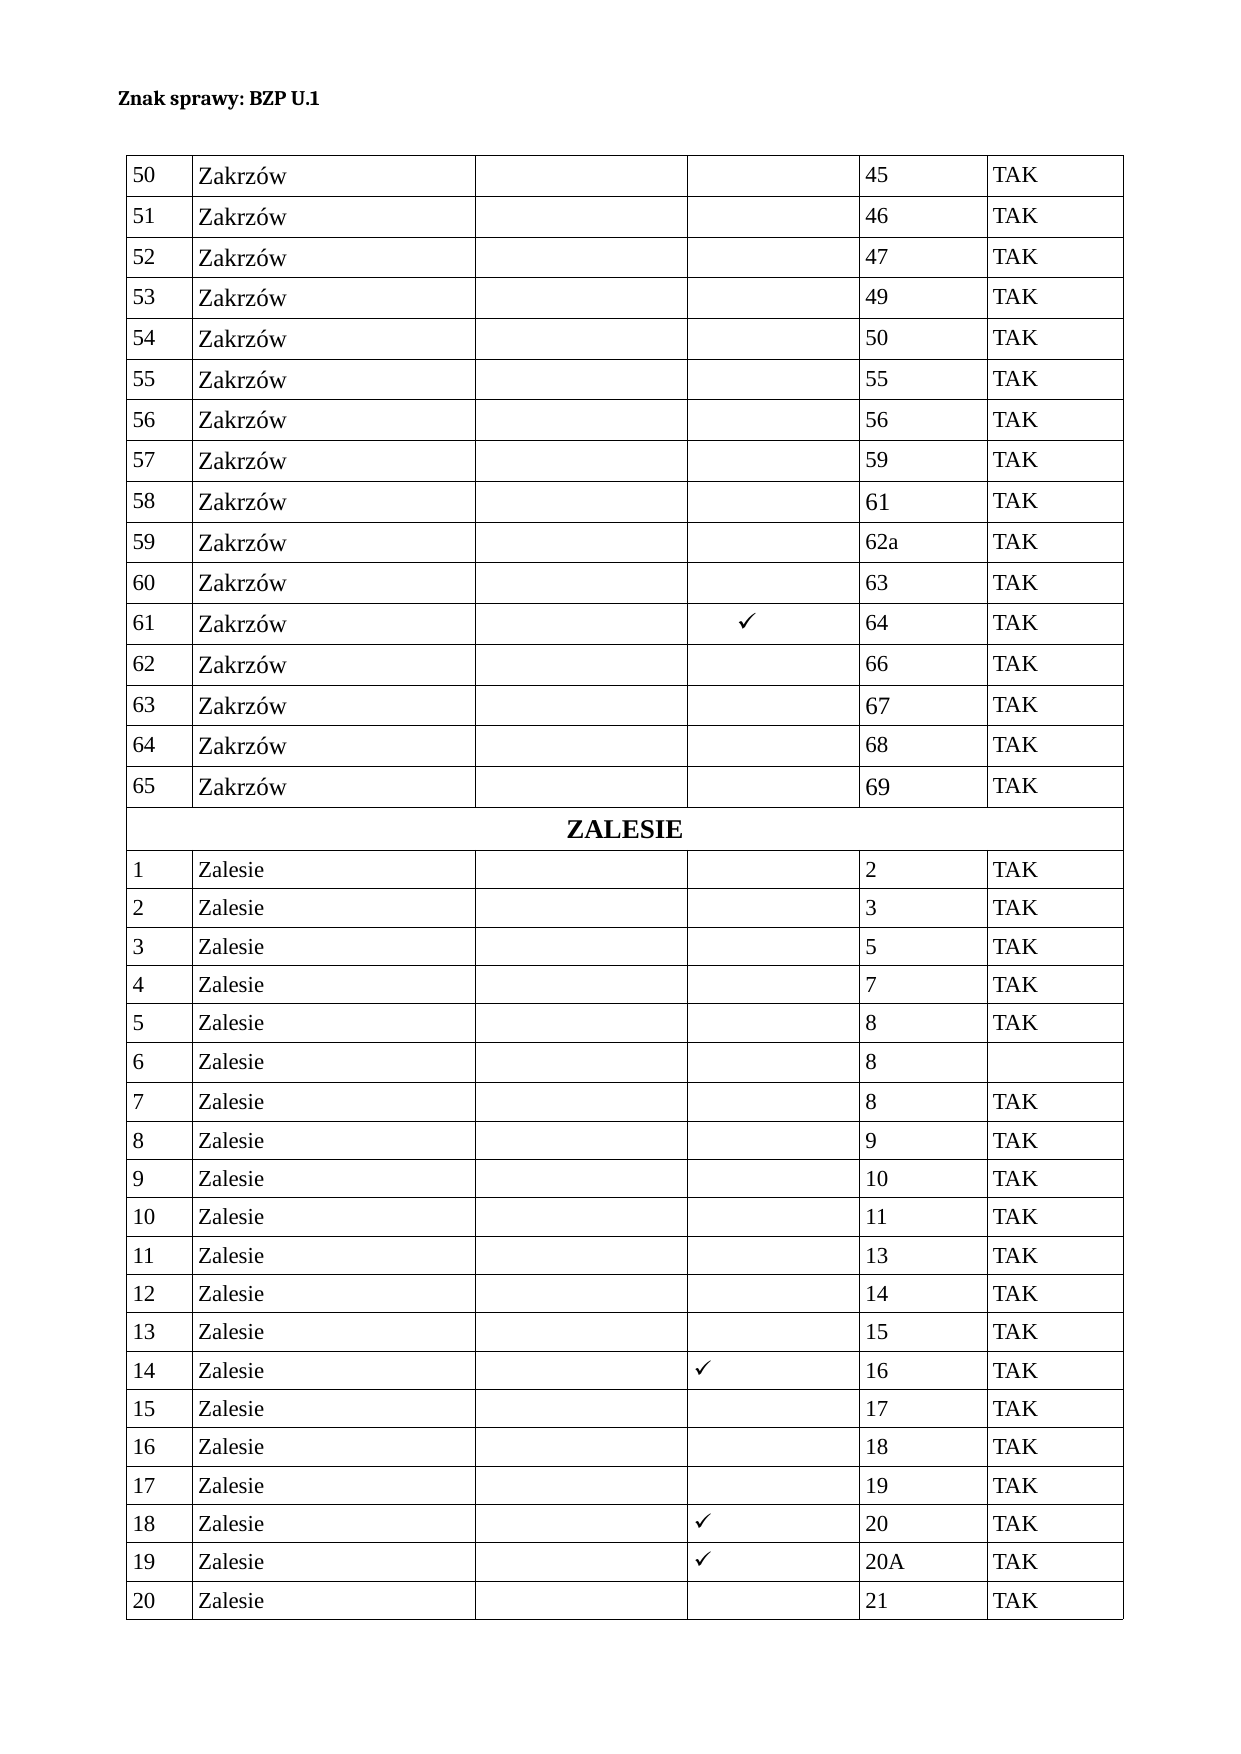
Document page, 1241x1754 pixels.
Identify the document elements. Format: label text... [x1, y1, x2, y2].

table_cell 13 [860, 1237, 987, 1274]
table_cell TAK [988, 1543, 1123, 1581]
table_cell [688, 1390, 859, 1427]
table_cell TAK [988, 851, 1123, 888]
table_cell [476, 1505, 687, 1542]
table_cell [476, 1043, 687, 1082]
table_cell 16 [860, 1352, 987, 1389]
table_cell 20 [860, 1505, 987, 1542]
table_cell TAK [988, 156, 1123, 196]
table_cell 21 [860, 1582, 987, 1619]
table_cell TAK [988, 319, 1123, 359]
table_cell Zalesie [193, 1352, 475, 1389]
table_cell TAK [988, 278, 1123, 318]
table_cell [688, 238, 859, 277]
table_cell TAK [988, 1505, 1123, 1542]
table_cell 62 [127, 645, 192, 684]
table_cell [688, 400, 859, 440]
table_cell 4 [127, 966, 192, 1003]
table_cell [688, 197, 859, 236]
table_cell Zakrzów [193, 686, 475, 725]
table_cell Zakrzów [193, 482, 475, 522]
table_cell 9 [860, 1122, 987, 1159]
table_cell 53 [127, 278, 192, 318]
table_cell TAK [988, 604, 1123, 644]
table_cell 56 [860, 400, 987, 440]
table_cell 3 [127, 928, 192, 965]
table_cell Zakrzów [193, 604, 475, 644]
table_cell Zakrzów [193, 441, 475, 481]
table_cell Zalesie [193, 1428, 475, 1466]
table_cell [476, 1237, 687, 1274]
table_cell TAK [988, 726, 1123, 766]
table_cell [688, 1198, 859, 1236]
table_cell TAK [988, 686, 1123, 725]
table_cell Zakrzów [193, 767, 475, 807]
table_cell Zalesie [193, 928, 475, 965]
table_cell [688, 278, 859, 318]
table_cell 63 [127, 686, 192, 725]
table_cell Zalesie [193, 966, 475, 1003]
table_cell 52 [127, 238, 192, 277]
table_cell [476, 197, 687, 236]
table_cell 5 [860, 928, 987, 965]
table_cell [688, 1237, 859, 1274]
table_cell 62a [860, 523, 987, 562]
table_cell Zakrzów [193, 645, 475, 684]
table_cell [688, 1275, 859, 1312]
table_cell 56 [127, 400, 192, 440]
table_cell TAK [988, 645, 1123, 684]
table_cell [688, 1004, 859, 1041]
table_cell Zalesie [193, 1043, 475, 1082]
table_cell [476, 726, 687, 766]
table_cell Zakrzów [193, 156, 475, 196]
table_cell [476, 1160, 687, 1197]
table_cell [688, 563, 859, 603]
table_cell 15 [860, 1313, 987, 1351]
table_cell Zakrzów [193, 319, 475, 359]
table_cell 9 [127, 1160, 192, 1197]
table_cell [476, 441, 687, 481]
table_cell TAK [988, 523, 1123, 562]
table_cell TAK [988, 1390, 1123, 1427]
table_cell [476, 1275, 687, 1312]
table_cell TAK [988, 1313, 1123, 1351]
table_cell 8 [127, 1122, 192, 1159]
table_cell [688, 156, 859, 196]
table_cell [688, 726, 859, 766]
table_cell 8 [860, 1004, 987, 1041]
table_cell [688, 966, 859, 1003]
table_cell [688, 851, 859, 888]
table_cell 7 [860, 966, 987, 1003]
table_cell Zalesie [193, 1122, 475, 1159]
table_cell TAK [988, 1428, 1123, 1466]
table_cell Zakrzów [193, 197, 475, 236]
table_cell TAK [988, 1275, 1123, 1312]
table_cell 13 [127, 1313, 192, 1351]
table_cell [476, 686, 687, 725]
table_cell Zalesie [193, 1004, 475, 1041]
table_cell [688, 523, 859, 562]
table_cell Zalesie [193, 1543, 475, 1581]
table_cell 20A [860, 1543, 987, 1581]
table_cell [688, 928, 859, 965]
table_cell [476, 319, 687, 359]
table_cell 57 [127, 441, 192, 481]
table_cell 12 [127, 1275, 192, 1312]
table_cell [476, 928, 687, 965]
table_cell 61 [860, 482, 987, 522]
table_cell 51 [127, 197, 192, 236]
table_cell 6 [127, 1043, 192, 1082]
table_cell [688, 686, 859, 725]
table_cell 8 [860, 1083, 987, 1121]
table_cell ZALESIE [127, 808, 1123, 850]
table_cell TAK [988, 1004, 1123, 1041]
table_cell [476, 1313, 687, 1351]
table_cell Zakrzów [193, 563, 475, 603]
table_cell 1 [127, 851, 192, 888]
table_cell [688, 482, 859, 522]
table_cell Zalesie [193, 1198, 475, 1236]
table_cell [476, 851, 687, 888]
table_cell [688, 1428, 859, 1466]
table_cell TAK [988, 1352, 1123, 1389]
table_cell [476, 1083, 687, 1121]
table_cell TAK [988, 1467, 1123, 1504]
table_cell 14 [127, 1352, 192, 1389]
table_cell Zalesie [193, 851, 475, 888]
table_cell [688, 360, 859, 399]
table_cell TAK [988, 360, 1123, 399]
table_cell [476, 767, 687, 807]
table_cell Zakrzów [193, 400, 475, 440]
table_cell [476, 645, 687, 684]
table_cell [476, 1467, 687, 1504]
table_cell [476, 1198, 687, 1236]
table_cell 3 [860, 889, 987, 926]
table_cell 10 [127, 1198, 192, 1236]
table_cell TAK [988, 441, 1123, 481]
table_cell TAK [988, 400, 1123, 440]
table_cell 50 [127, 156, 192, 196]
table_cell TAK [988, 1237, 1123, 1274]
table_cell 58 [127, 482, 192, 522]
table_cell [476, 1543, 687, 1581]
table_cell Zalesie [193, 1390, 475, 1427]
table_cell 19 [127, 1543, 192, 1581]
table_cell [476, 1390, 687, 1427]
table_cell 68 [860, 726, 987, 766]
table_cell [476, 1122, 687, 1159]
table_cell [688, 1505, 859, 1542]
table_cell [476, 238, 687, 277]
table_cell Zalesie [193, 1313, 475, 1351]
table_cell 66 [860, 645, 987, 684]
table_cell 17 [127, 1467, 192, 1504]
table_cell [688, 767, 859, 807]
table_cell [476, 604, 687, 644]
table_cell 11 [860, 1198, 987, 1236]
table_cell [688, 1083, 859, 1121]
table_cell 65 [127, 767, 192, 807]
table_cell TAK [988, 1160, 1123, 1197]
table_cell Zalesie [193, 1237, 475, 1274]
table_cell TAK [988, 1122, 1123, 1159]
table_cell [476, 278, 687, 318]
table_cell 55 [127, 360, 192, 399]
table_cell Zalesie [193, 1467, 475, 1504]
table_cell [688, 1543, 859, 1581]
table_cell [688, 1122, 859, 1159]
table_cell 67 [860, 686, 987, 725]
table_cell Zakrzów [193, 726, 475, 766]
table_cell 20 [127, 1582, 192, 1619]
table_cell 14 [860, 1275, 987, 1312]
table_cell 45 [860, 156, 987, 196]
table_cell [476, 1582, 687, 1619]
table_cell [688, 889, 859, 926]
table_cell 8 [860, 1043, 987, 1082]
table_cell Zakrzów [193, 523, 475, 562]
table_cell Zalesie [193, 1160, 475, 1197]
table_cell Zalesie [193, 889, 475, 926]
table_cell 2 [860, 851, 987, 888]
table_cell [688, 645, 859, 684]
table_cell Zakrzów [193, 238, 475, 277]
table_cell [688, 319, 859, 359]
table_cell 11 [127, 1237, 192, 1274]
table_cell 61 [127, 604, 192, 644]
table_cell Zalesie [193, 1275, 475, 1312]
table_cell TAK [988, 1198, 1123, 1236]
table_cell 2 [127, 889, 192, 926]
table_cell TAK [988, 238, 1123, 277]
table_cell TAK [988, 928, 1123, 965]
table_cell [688, 604, 859, 644]
table_cell 5 [127, 1004, 192, 1041]
table_cell TAK [988, 767, 1123, 807]
table_cell 49 [860, 278, 987, 318]
table_cell [476, 1004, 687, 1041]
table_cell [476, 400, 687, 440]
table_cell Zalesie [193, 1505, 475, 1542]
table_cell 18 [127, 1505, 192, 1542]
table_cell [476, 482, 687, 522]
table_cell [476, 523, 687, 562]
table_cell [476, 360, 687, 399]
table_cell 64 [127, 726, 192, 766]
table_cell 54 [127, 319, 192, 359]
table_cell 46 [860, 197, 987, 236]
table_cell [476, 563, 687, 603]
table_cell 16 [127, 1428, 192, 1466]
table_cell [476, 889, 687, 926]
table_cell 59 [860, 441, 987, 481]
table_cell TAK [988, 1582, 1123, 1619]
table_cell 63 [860, 563, 987, 603]
table_cell 19 [860, 1467, 987, 1504]
table_cell 69 [860, 767, 987, 807]
table_cell [688, 441, 859, 481]
table_cell 18 [860, 1428, 987, 1466]
table_cell [688, 1352, 859, 1389]
table_cell Zalesie [193, 1582, 475, 1619]
table_cell 64 [860, 604, 987, 644]
table_cell Zakrzów [193, 360, 475, 399]
table_cell [476, 1352, 687, 1389]
table_cell [688, 1043, 859, 1082]
table_cell [476, 156, 687, 196]
table_cell TAK [988, 197, 1123, 236]
table_cell 59 [127, 523, 192, 562]
table_cell TAK [988, 563, 1123, 603]
table_cell Zalesie [193, 1083, 475, 1121]
table_cell [688, 1160, 859, 1197]
table_cell 15 [127, 1390, 192, 1427]
table_cell 7 [127, 1083, 192, 1121]
table_cell TAK [988, 966, 1123, 1003]
table_cell [476, 966, 687, 1003]
table_cell 60 [127, 563, 192, 603]
table_cell 50 [860, 319, 987, 359]
table_cell [476, 1428, 687, 1466]
table_cell 47 [860, 238, 987, 277]
table_cell 10 [860, 1160, 987, 1197]
table_cell 17 [860, 1390, 987, 1427]
table_cell [688, 1582, 859, 1619]
table_cell [688, 1313, 859, 1351]
table_cell [688, 1467, 859, 1504]
table_cell TAK [988, 482, 1123, 522]
table_cell TAK [988, 1083, 1123, 1121]
table_cell TAK [988, 889, 1123, 926]
table_cell 55 [860, 360, 987, 399]
table_cell [988, 1043, 1123, 1082]
table_cell Zakrzów [193, 278, 475, 318]
